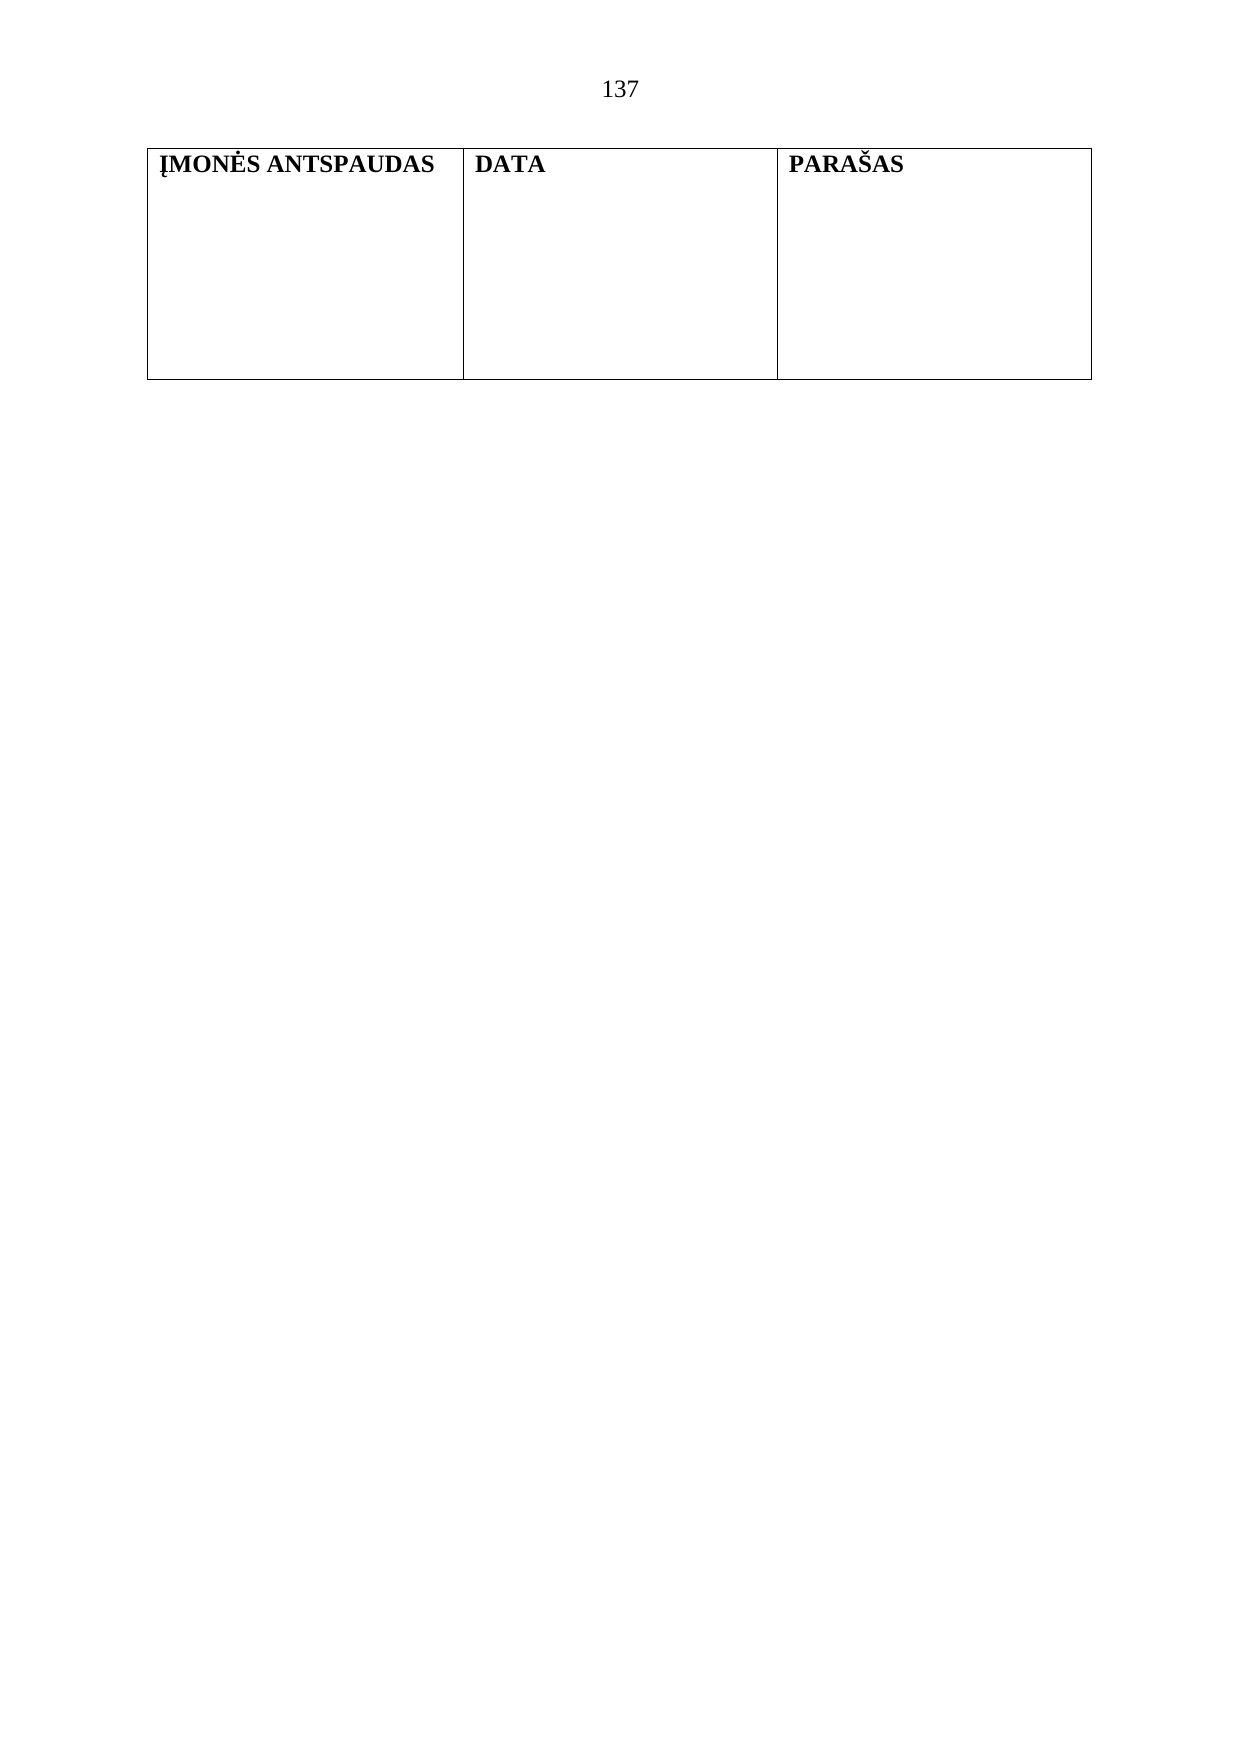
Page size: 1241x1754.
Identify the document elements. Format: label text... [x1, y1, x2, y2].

table_header DATA [464, 149, 777, 379]
table_header ĮMONĖS ANTSPAUDAS [148, 149, 463, 379]
table_header PARAŠAS [778, 149, 1091, 379]
